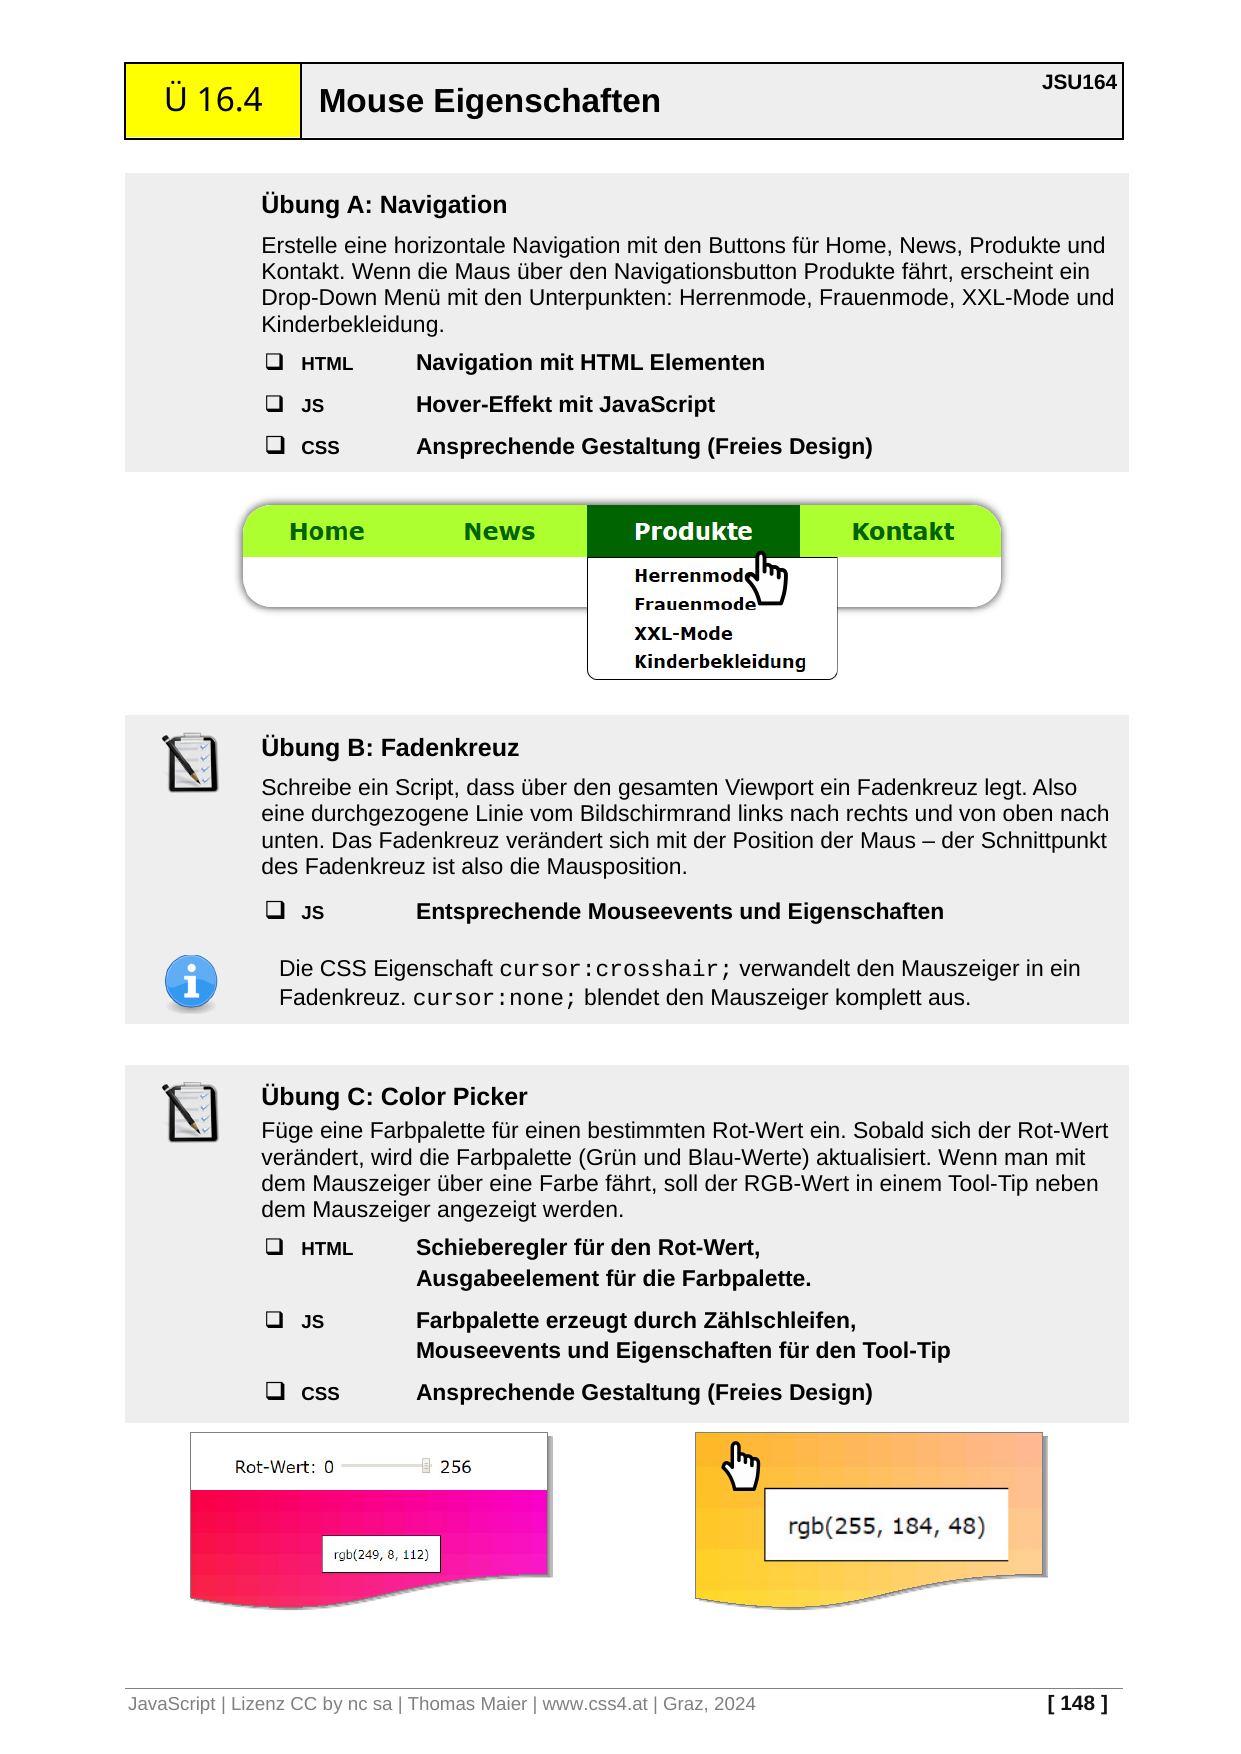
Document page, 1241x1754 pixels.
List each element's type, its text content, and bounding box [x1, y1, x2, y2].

table_header Mouse Eigenschaften [302, 64, 888, 137]
table_header [624, 1423, 1123, 1625]
picture [161, 955, 220, 1014]
table_header Ü 16.4 [126, 64, 300, 137]
table_header Übung B: Fadenkreuz Schreibe ein Script, dass über den gesamten Viewport ein Fadenkreuz legt. Also eine durchgezogene Linie vom Bildschirmrand links nach rechts und von oben nach unten. Das Fadenkreuz verändert sich mit der Position der Maus – der Schnittpunkt des Fadenkreuz ist also die Mausposition. JS Entsprechende Mouseevents und Eigenschaften [255, 715, 1129, 943]
picture [696, 1433, 1042, 1607]
table_header [125, 1423, 624, 1625]
picture [214, 483, 1034, 694]
table_header Übung A: Navigation Erstelle eine horizontale Navigation mit den Buttons für Home, News, Produkte und Kontakt. Wenn die Maus über den Navigationsbutton Produkte fährt, erscheint ein Drop-Down Menü mit den Unterpunkten: Herrenmode, Frauenmode, XXL-Mode und Kinderbekleidung. HTML Navigation mit HTML Elementen JS Hover-Effekt mit JavaScript CSS Ansprechende Gestaltung (Freies Design) [255, 173, 1129, 472]
picture [191, 1433, 547, 1607]
table_header Übung C: Color Picker Füge eine Farbpalette für einen bestimmten Rot-Wert ein. Sobald sich der Rot-Wert verändert, wird die Farbpalette (Grün und Blau-Werte) aktualisiert. Wenn man mit dem Mauszeiger über eine Farbe fährt, soll der RGB-Wert in einem Tool-Tip neben dem Mauszeiger angezeigt werden. HTML Schieberegler für den Rot-Wert, Ausgabeelement für die Farbpalette. JS Farbpalette erzeugt durch Zählschleifen, Mouseevents und Eigenschaften für den Tool-Tip CSS Ansprechende Gestaltung (Freies Design) [255, 1065, 1129, 1423]
table_header JSU164 [888, 64, 1122, 137]
picture [160, 1082, 221, 1143]
table_header [125, 715, 255, 943]
picture [160, 732, 221, 793]
table_header Die CSS Eigenschaft cursor:crosshair; verwandelt den Mauszeiger in ein Fadenkreuz. cursor:none; blendet den Mauszeiger komplett aus. [255, 943, 1129, 1024]
table_header [125, 943, 255, 1024]
table_header [125, 173, 255, 472]
table_header [125, 1065, 255, 1423]
